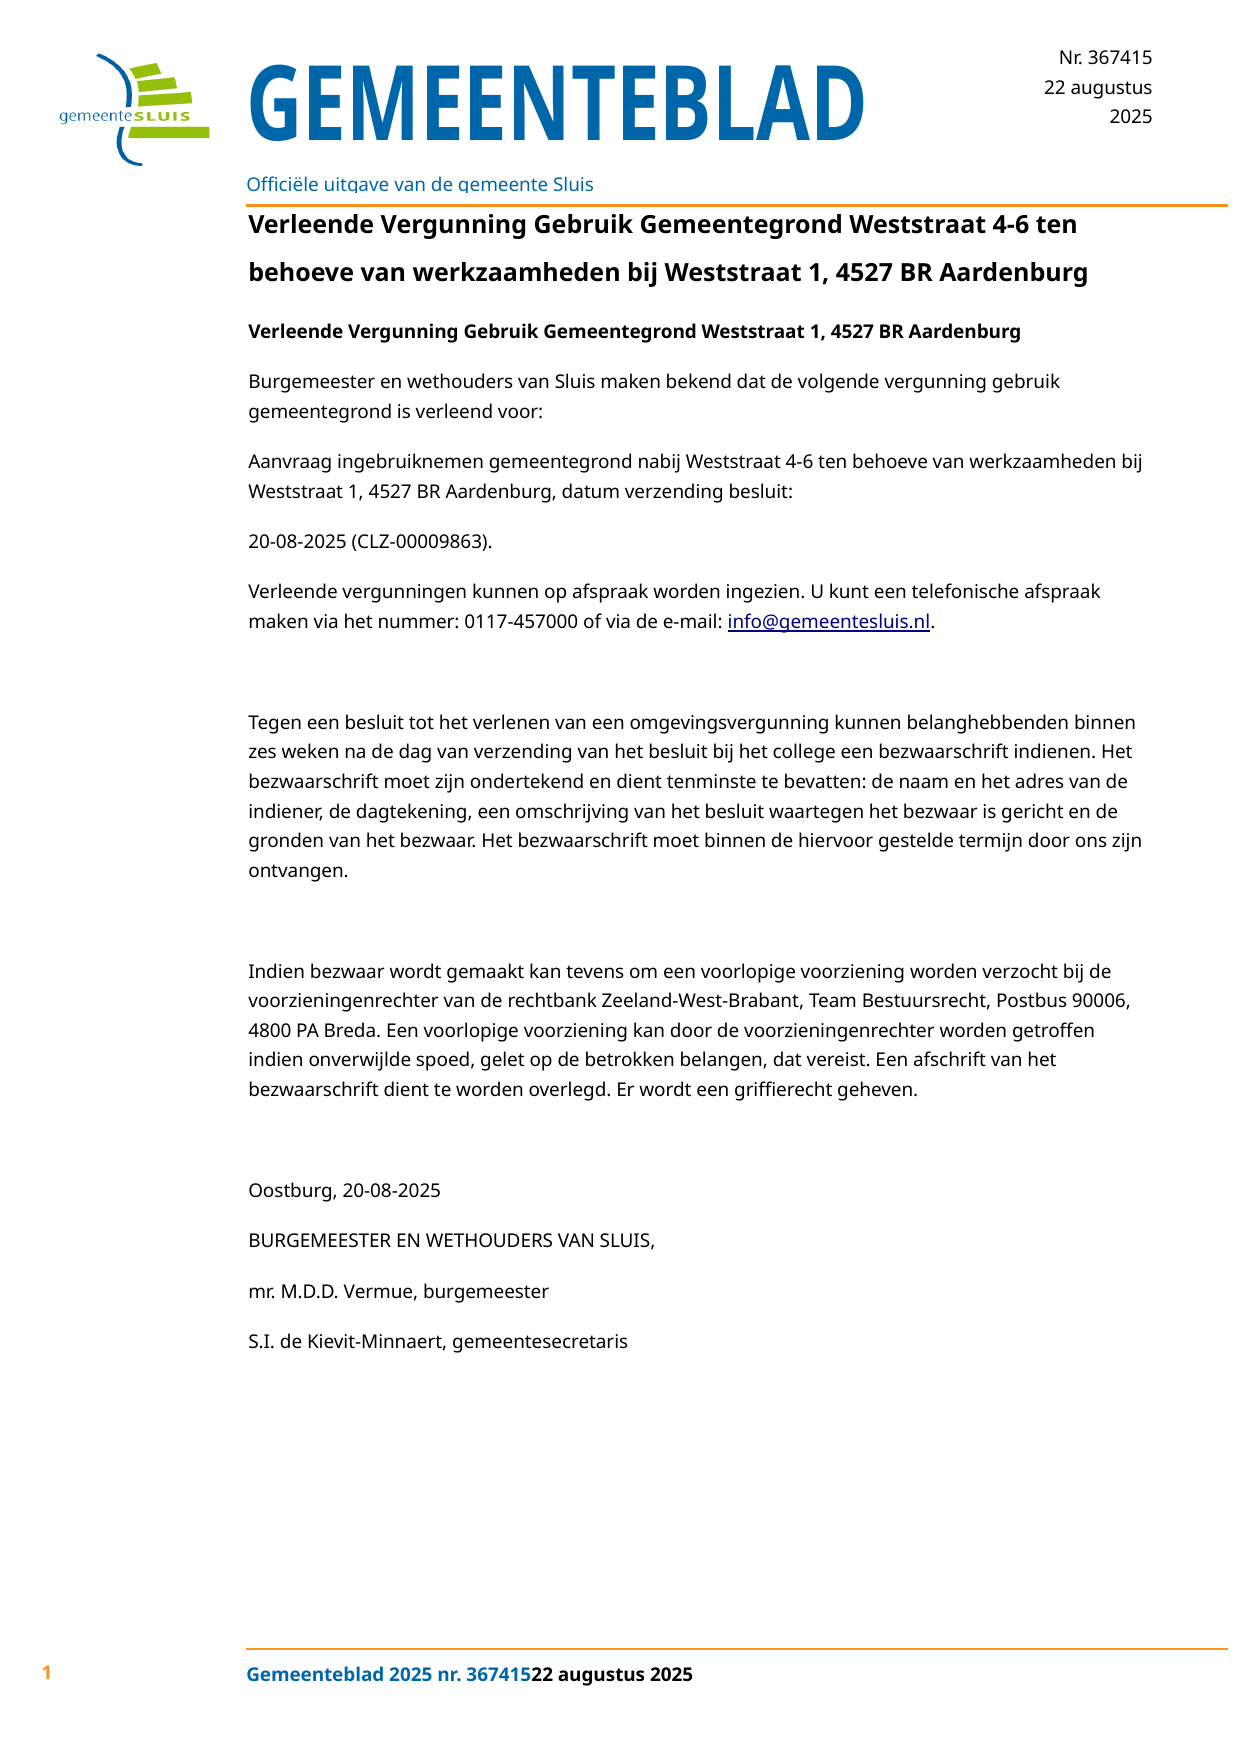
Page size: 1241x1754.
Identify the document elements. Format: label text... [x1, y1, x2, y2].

text Tegen een besluit tot het verlenen van een omgevingsvergunning kunnen belanghebbenden binnen zes weken na de dag van verzending van het besluit bij het college een bezwaarschrift indienen. Het bezwaarschrift moet zijn ondertekend en dient tenminste te bevatten: de naam en het adres van de indiener, de dagtekening, een omschrijving van het besluit waartegen het bezwaar is gericht en de gronden van het bezwaar. Het bezwaarschrift moet binnen de hiervoor gestelde termijn door ons zijn ontvangen. [248, 709, 1152, 883]
text mr. M.D.D. Vermue, burgemeester [248, 1278, 1152, 1304]
text 20-08-2025 (CLZ-00009863). [248, 528, 1152, 554]
text Verleende vergunningen kunnen op afspraak worden ingezien. U kunt een telefonische afspraak maken via het nummer: 0117-457000 of via de e-mail: info@gemeentesluis.nl. [248, 579, 1152, 634]
picture [41, 47, 231, 172]
text Aanvraag ingebruiknemen gemeentegrond nabij Weststraat 4-6 ten behoeve van werkzaamheden bij Weststraat 1, 4527 BR Aardenburg, datum verzending besluit: [248, 448, 1152, 504]
text Verleende Vergunning Gebruik Gemeentegrond Weststraat 1, 4527 BR Aardenburg [248, 318, 1152, 344]
text Indien bezwaar wordt gemaakt kan tevens om een voorlopige voorziening worden verzocht bij de voorzieningenrechter van de rechtbank Zeeland-West-Brabant, Team Bestuursrecht, Postbus 90006, 4800 PA Breda. Een voorlopige voorziening kan door de voorzieningenrechter worden getroffen indien onverwijlde spoed, gelet op de betrokken belangen, dat vereist. Een afschrift van het bezwaarschrift dient te worden overlegd. Er wordt een griffierecht geheven. [248, 958, 1152, 1102]
text Burgemeester en wethouders van Sluis maken bekend dat de volgende vergunning gebruik gemeentegrond is verleend voor: [248, 368, 1152, 424]
text Oostburg, 20-08-2025 [248, 1177, 1152, 1203]
text BURGEMEESTER EN WETHOUDERS VAN SLUIS, [248, 1227, 1152, 1253]
text S.I. de Kievit-Minnaert, gemeentesecretaris [248, 1328, 1152, 1354]
text Verleende Vergunning Gebruik Gemeentegrond Weststraat 4-6 ten behoeve van werkzaamheden bij Weststraat 1, 4527 BR Aardenburg [248, 207, 1152, 288]
